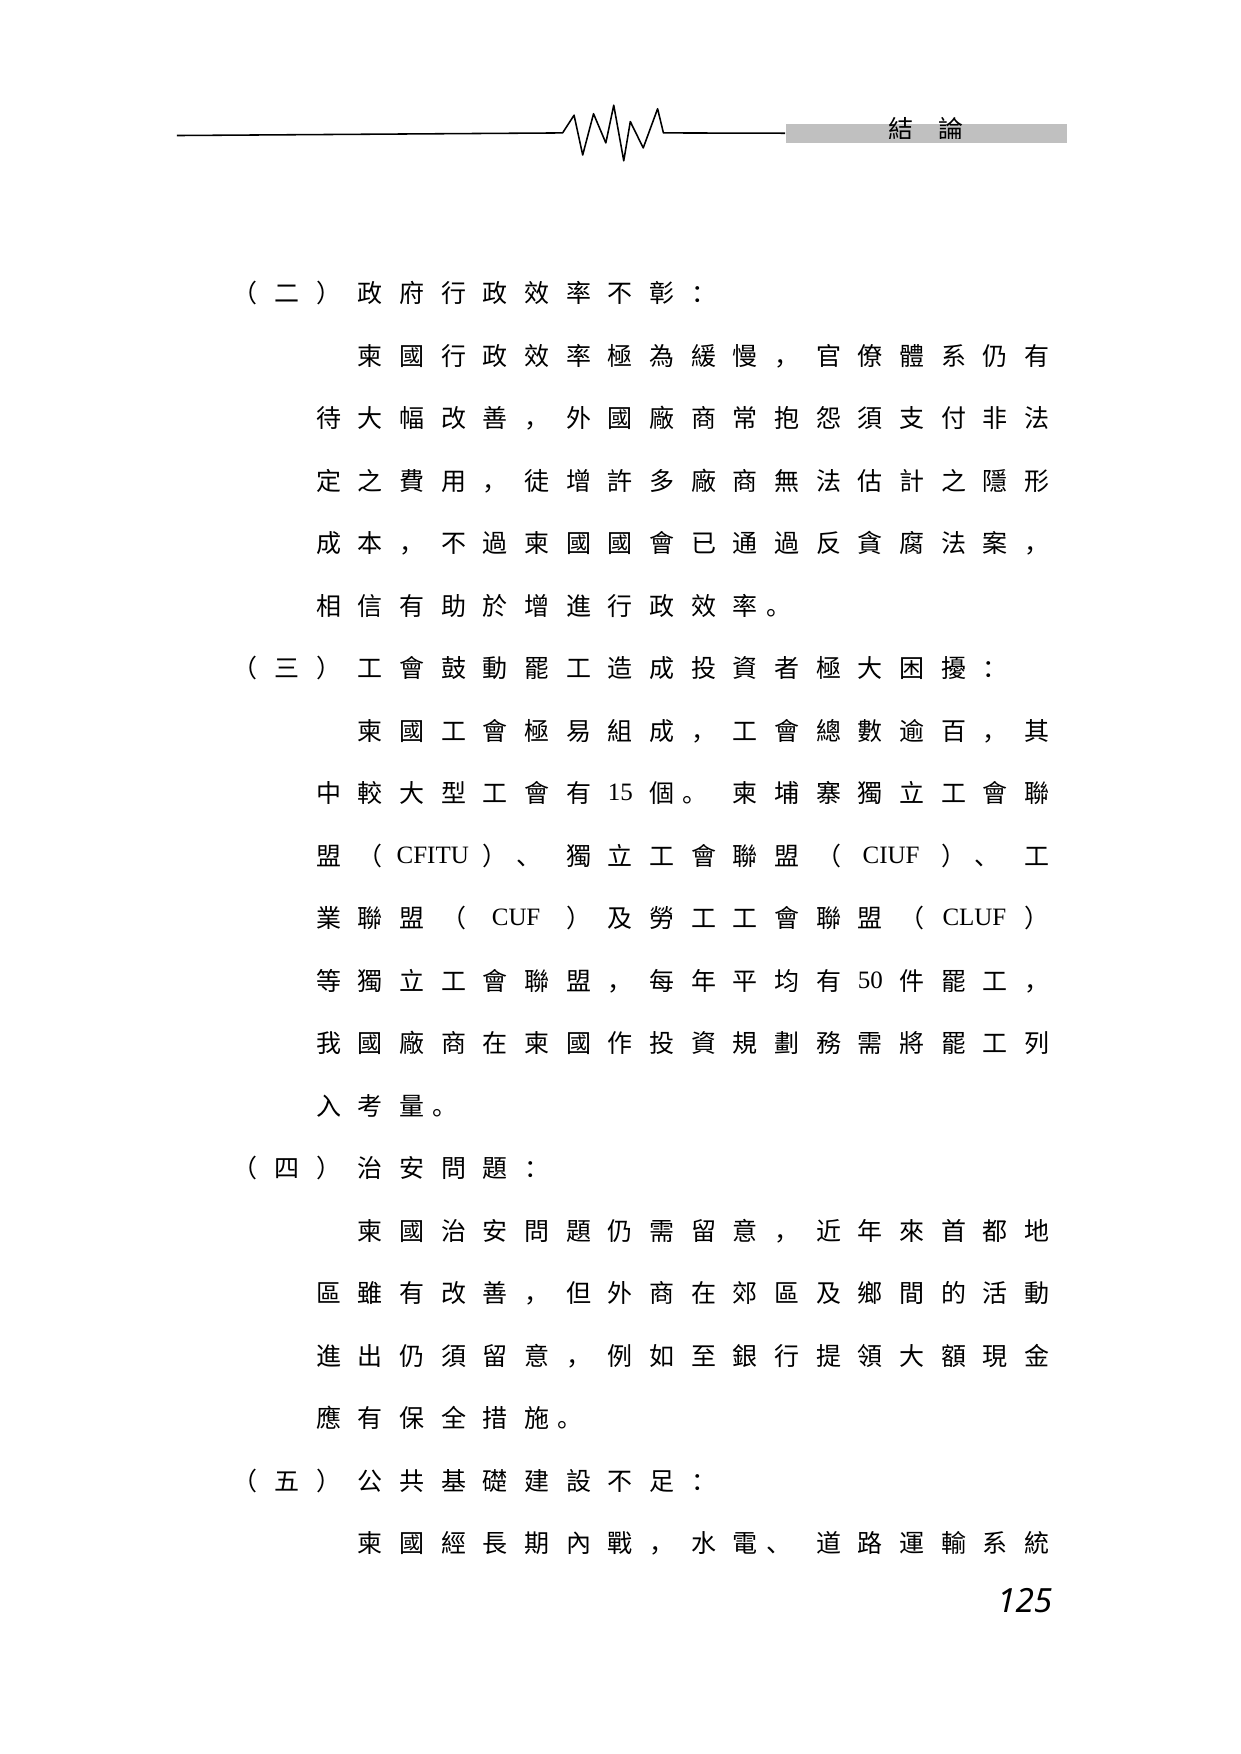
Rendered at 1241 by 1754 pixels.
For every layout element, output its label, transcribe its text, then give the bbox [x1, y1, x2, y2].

text （五）公共基礎建設不足： [207, 1438, 1058, 1500]
text 柬國經長期內戰，水電、道路運輸系統 [281, 1500, 1058, 1563]
text （二）政府行政效率不彰： [207, 250, 1058, 313]
text 柬國治安問題仍需留意，近年來首都地區雖有改善，但外商在郊區及鄉間的活動進出仍須留意，例如至銀行提領大額現金應有保全措施。 [281, 1188, 1058, 1438]
text （四）治安問題： [207, 1125, 1058, 1188]
text 柬國行政效率極為緩慢，官僚體系仍有待大幅改善，外國廠商常抱怨須支付非法定之費用，徒增許多廠商無法估計之隱形成本，不過柬國國會已通過反貪腐法案，相信有助於增進行政效率。 [281, 313, 1058, 625]
text （三）工會鼓動罷工造成投資者極大困擾： [207, 625, 1058, 688]
text 柬國工會極易組成，工會總數逾百，其中較大型工會有15個。柬埔寨獨立工會聯盟（CFITU）、獨立工會聯盟（CIUF）、工業聯盟（CUF）及勞工工會聯盟（CLUF）等獨立工會聯盟，每年平均有50件罷工，我國廠商在柬國作投資規劃務需將罷工列入考量。 [281, 688, 1058, 1125]
